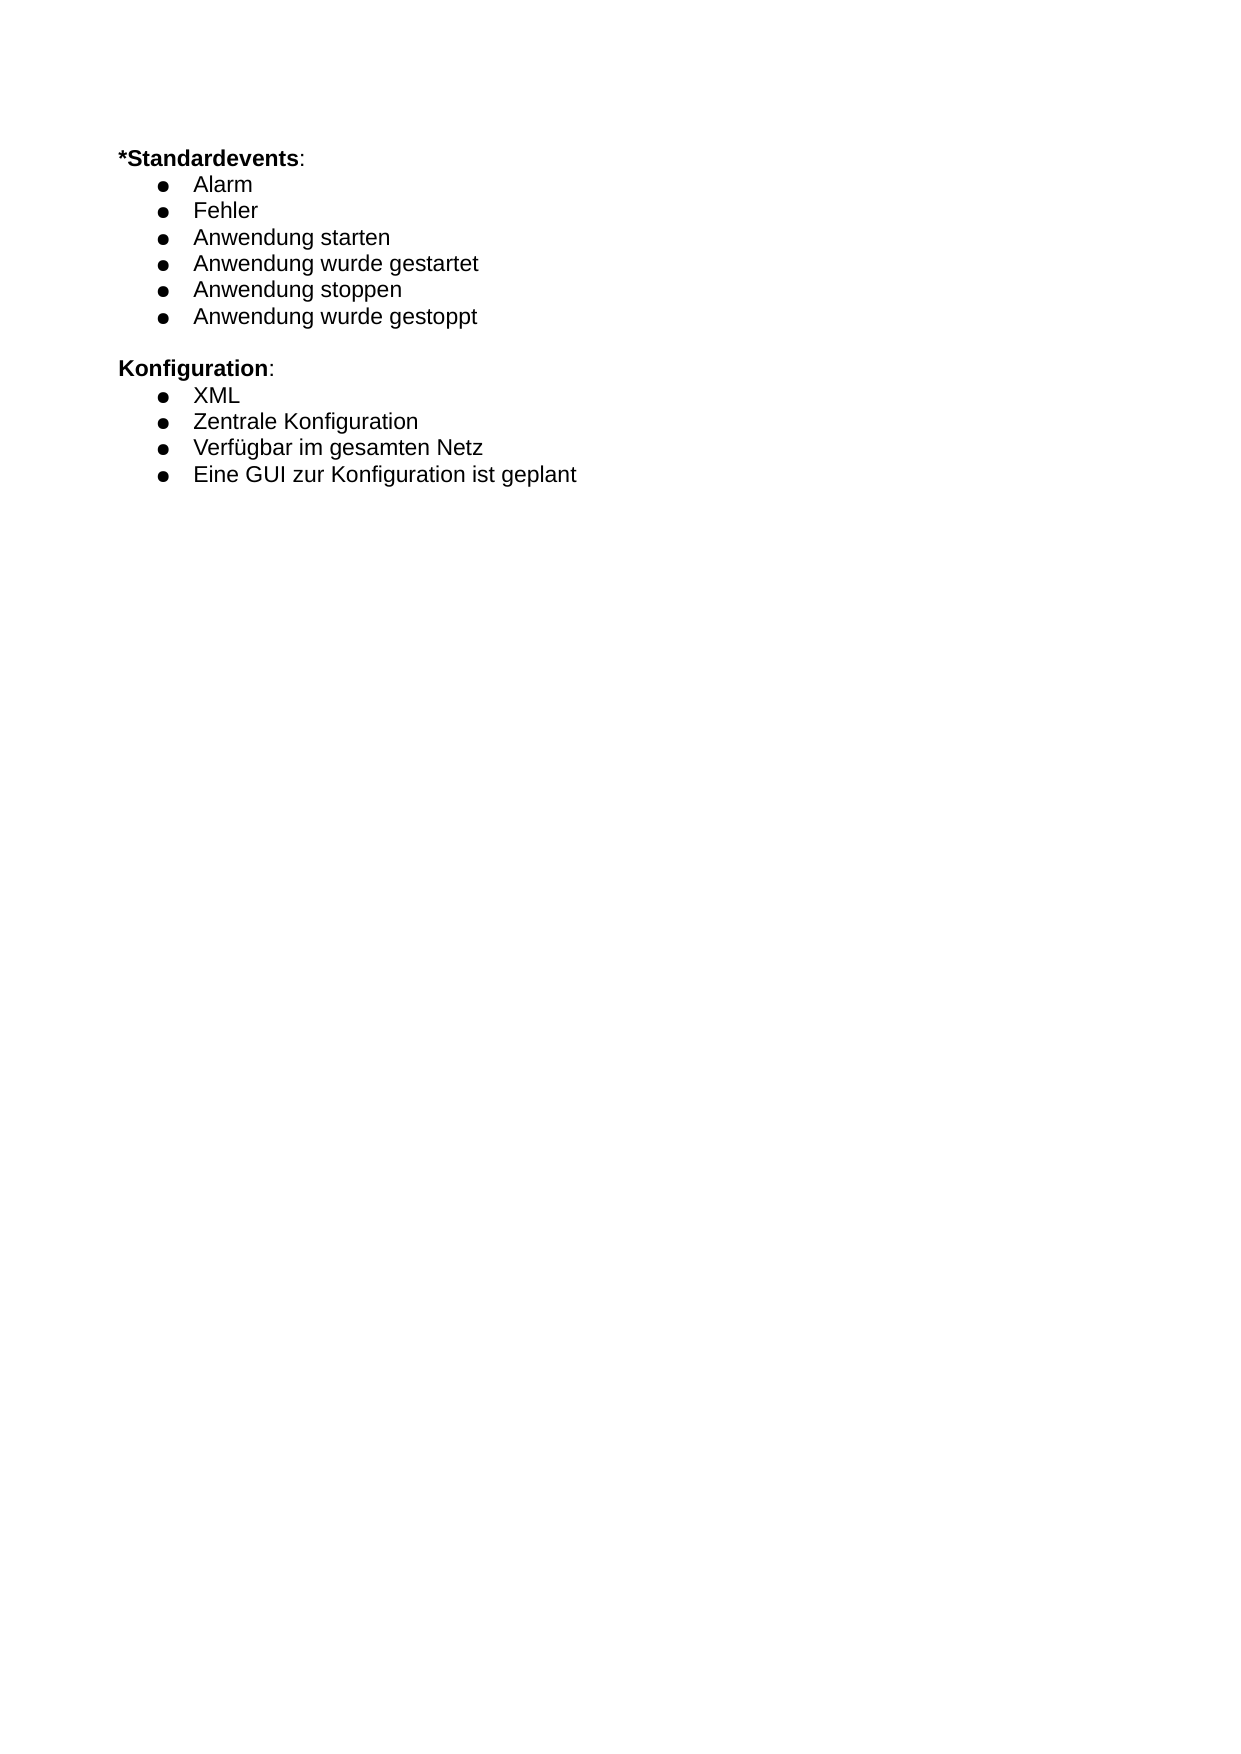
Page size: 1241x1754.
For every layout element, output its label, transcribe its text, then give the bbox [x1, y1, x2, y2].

list Anwendung wurde gestartet [156, 250, 1122, 276]
text Konfiguration: [118, 355, 1122, 382]
list Anwendung wurde gestoppt [156, 303, 1122, 329]
list Fehler [156, 197, 1122, 223]
list Eine GUI zur Konfiguration ist geplant [156, 461, 1122, 487]
list Anwendung starten [156, 223, 1122, 250]
list Anwendung stoppen [156, 276, 1122, 303]
list Zentrale Konfiguration [156, 408, 1122, 434]
list XML [156, 382, 1122, 408]
list Verfügbar im gesamten Netz [156, 434, 1122, 461]
text *Standardevents: [118, 144, 1122, 171]
list Alarm [156, 171, 1122, 197]
